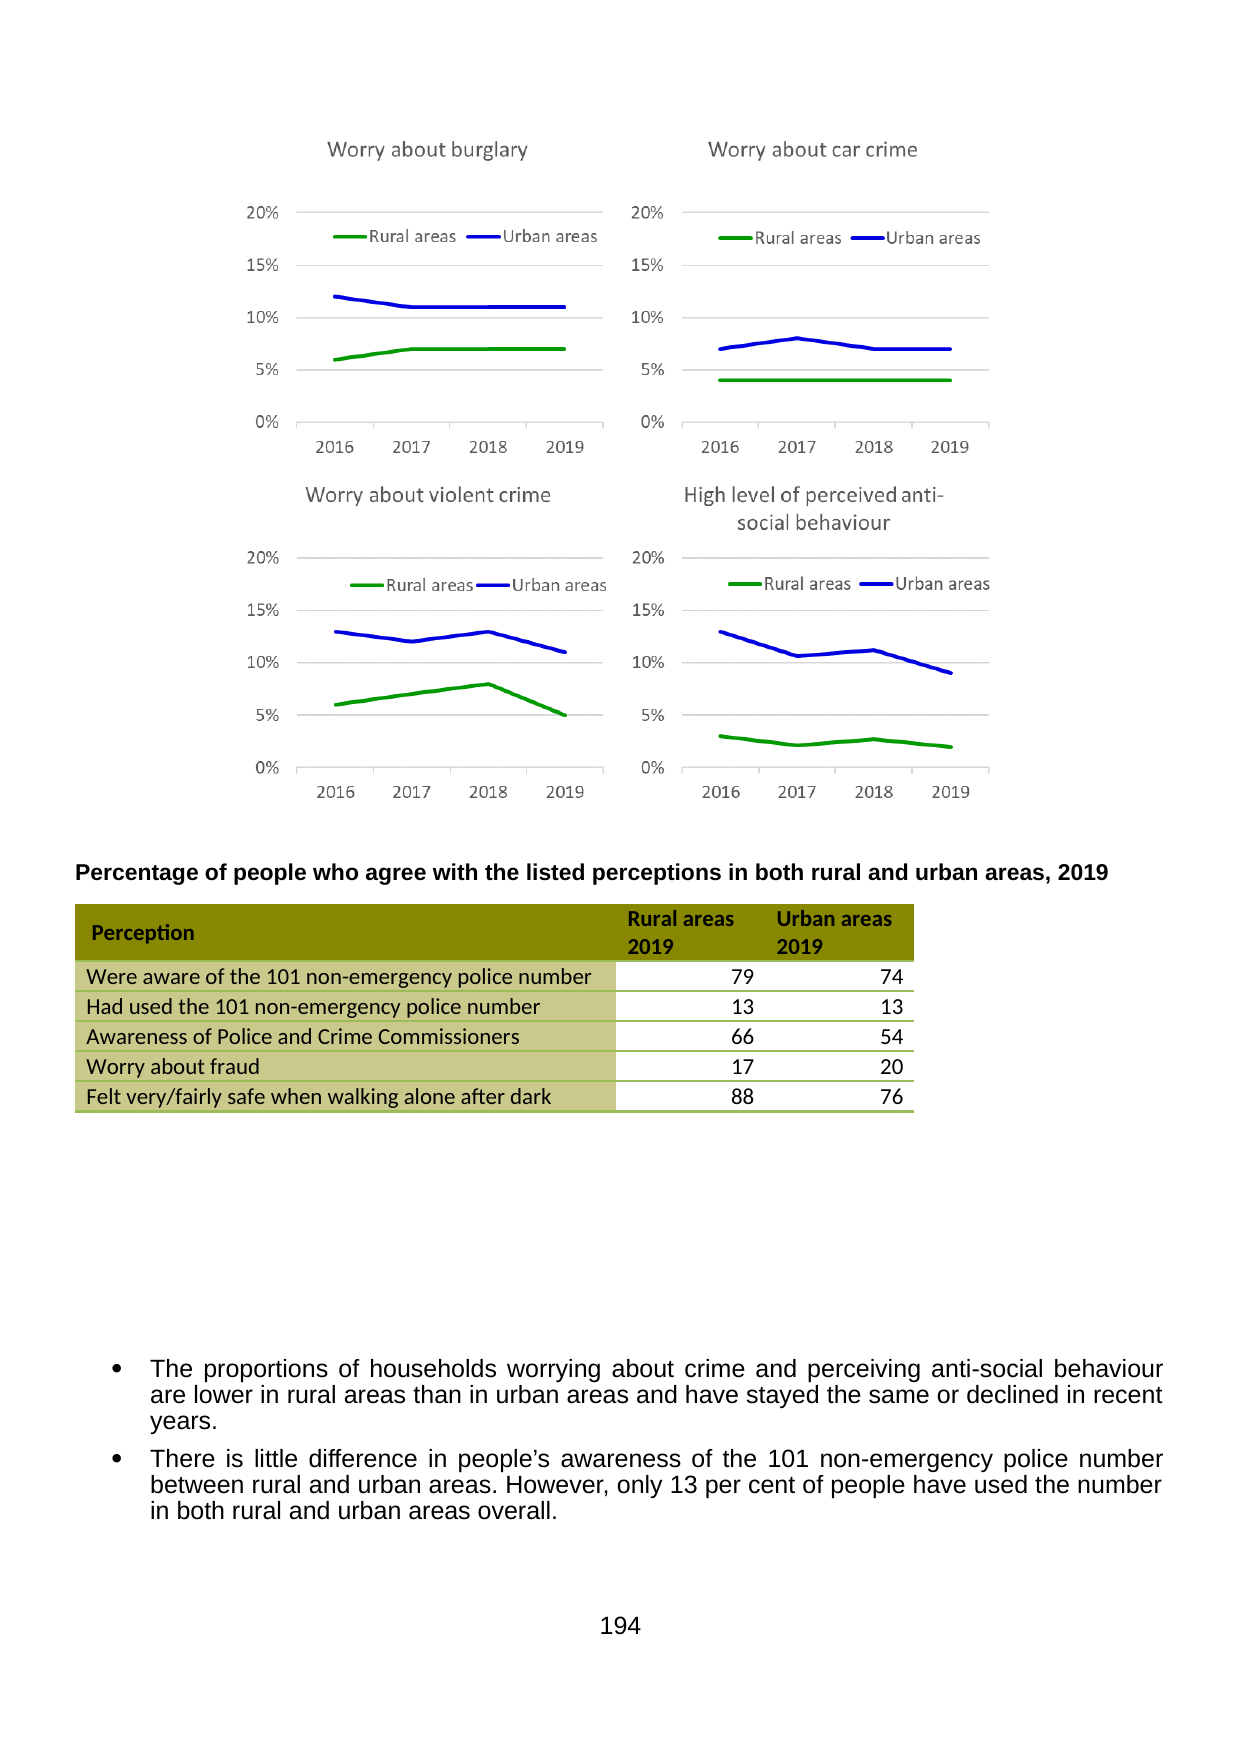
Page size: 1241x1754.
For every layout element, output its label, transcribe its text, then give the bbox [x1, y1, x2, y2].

table_cell Felt very/fairly safe when walking alone after dark [75, 1082, 616, 1110]
text Percentage of people who agree with the listed perceptions in both rural and urban areas, 2019 [75, 859, 1165, 886]
table_cell 17 [616, 1052, 765, 1080]
table_cell 13 [765, 992, 914, 1020]
table_header Urban areas 2019 [765, 904, 914, 960]
list There is little difference in people’s awareness of the 101 non-emergency police number between rural and urban areas. However, only 13 per cent of people have used the number in both rural and urban areas overall. [112, 1447, 1165, 1525]
table_cell 74 [765, 962, 914, 990]
table_cell Awareness of Police and Crime Commissioners [75, 1022, 616, 1050]
list The proportions of households worrying about crime and perceiving anti-social behaviour are lower in rural areas than in urban areas and have stayed the same or declined in recent years. [112, 1357, 1165, 1434]
table_cell 66 [616, 1022, 765, 1050]
table_cell Had used the 101 non-emergency police number [75, 992, 616, 1020]
table_cell 79 [616, 962, 765, 990]
table_cell Worry about fraud [75, 1052, 616, 1080]
table_header Perception [75, 904, 616, 960]
table_cell 76 [765, 1082, 914, 1110]
table_cell 20 [765, 1052, 914, 1080]
table_cell Were aware of the 101 non-emergency police number [75, 962, 616, 990]
table_cell 88 [616, 1082, 765, 1110]
table_header Rural areas 2019 [616, 904, 765, 960]
table_cell 13 [616, 992, 765, 1020]
table_cell 54 [765, 1022, 914, 1050]
